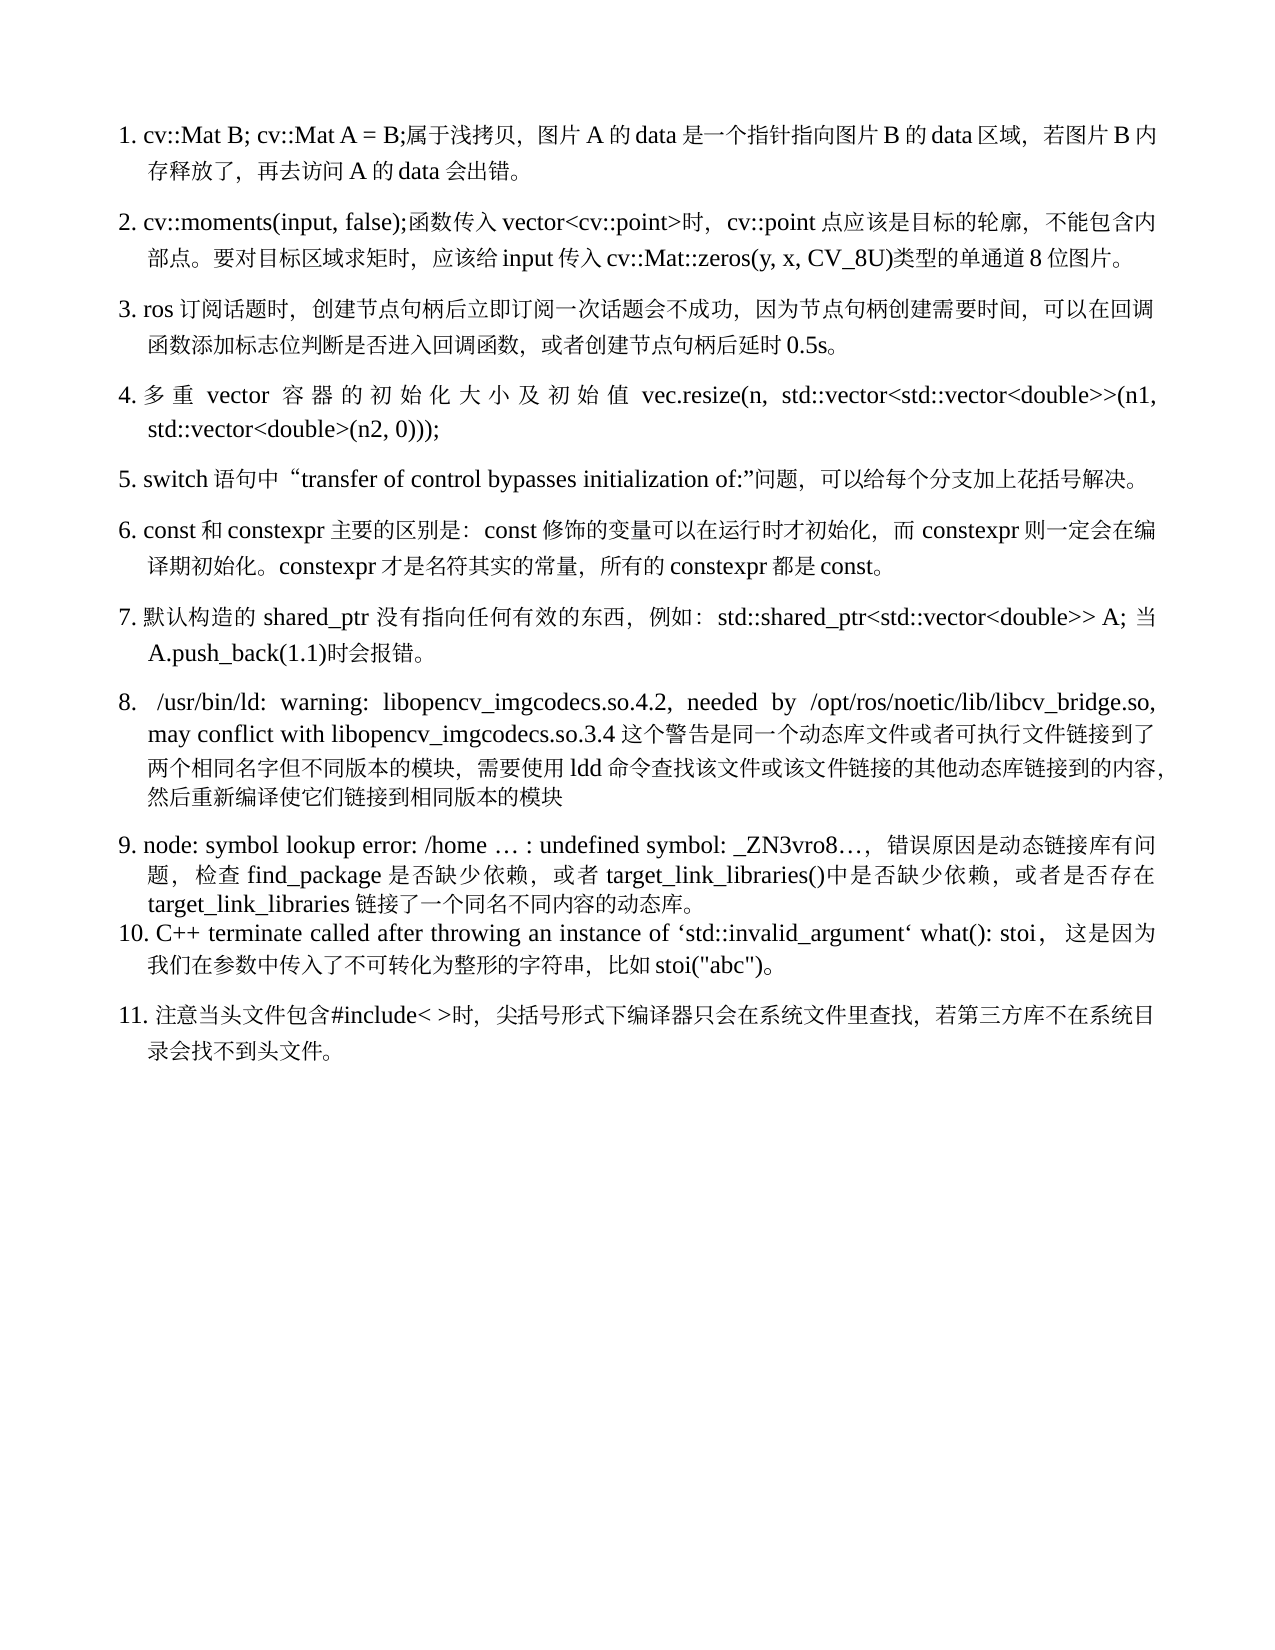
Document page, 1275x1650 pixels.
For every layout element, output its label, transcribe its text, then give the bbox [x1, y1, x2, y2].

list switch语句中“transfer of control bypasses initialization of:”问题，可以给每个分支加上花括号解决。 [118, 462, 1157, 493]
list C++ terminate called after throwing an instance of ‘std::invalid_argument‘ what(): stoi，这是因为我们在参数中传入了不可转化为整形的字符串，比如stoi("abc")。 [118, 918, 1157, 979]
list const和constexpr主要的区别是：const修饰的变量可以在运行时才初始化，而constexpr则一定会在编译期初始化。constexpr才是名符其实的常量，所有的constexpr都是const。 [118, 513, 1157, 580]
list ros订阅话题时，创建节点句柄后立即订阅一次话题会不成功，因为节点句柄创建需要时间，可以在回调函数添加标志位判断是否进入回调函数，或者创建节点句柄后延时0.5s。 [118, 292, 1157, 359]
list node: symbol lookup error: /home … : undefined symbol: _ZN3vro8…，错误原因是动态链接库有问题，检查find_package是否缺少依赖，或者target_link_libraries()中是否缺少依赖，或者是否存在target_link_libraries链接了一个同名不同内容的动态库。 [118, 829, 1157, 918]
list cv::Mat B; cv::Mat A = B;属于浅拷贝，图片A的data是一个指针指向图片B的data区域，若图片B内存释放了，再去访问A的data会出错。 [118, 118, 1157, 186]
list cv::moments(input, false);函数传入vector<cv::point>时，cv::point点应该是目标的轮廓，不能包含内部点。要对目标区域求矩时，应该给input传入cv::Mat::zeros(y, x, CV_8U)类型的单通道8位图片。 [118, 205, 1157, 273]
list 注意当头文件包含#include< >时，尖括号形式下编译器只会在系统文件里查找，若第三方库不在系统目录会找不到头文件。 [118, 998, 1157, 1066]
list /usr/bin/ld: warning: libopencv_imgcodecs.so.4.2, needed by /opt/ros/noetic/lib/libcv_bridge.so, may conflict with libopencv_imgcodecs.so.3.4这个警告是同一个动态库文件或者可执行文件链接到了两个相同名字但不同版本的模块，需要使用ldd命令查找该文件或该文件链接的其他动态库链接到的内容，然后重新编译使它们链接到相同版本的模块 [118, 687, 1157, 810]
list 默认构造的 shared_ptr 没有指向任何有效的东西，例如：std::shared_ptr<std::vector<double>> A; 当A.push_back(1.1)时会报错。 [118, 600, 1157, 667]
list 多重vector容器的初始化大小及初始值vec.resize(n, std::vector<std::vector<double>>(n1, std::vector<double>(n2, 0))); [118, 379, 1157, 443]
